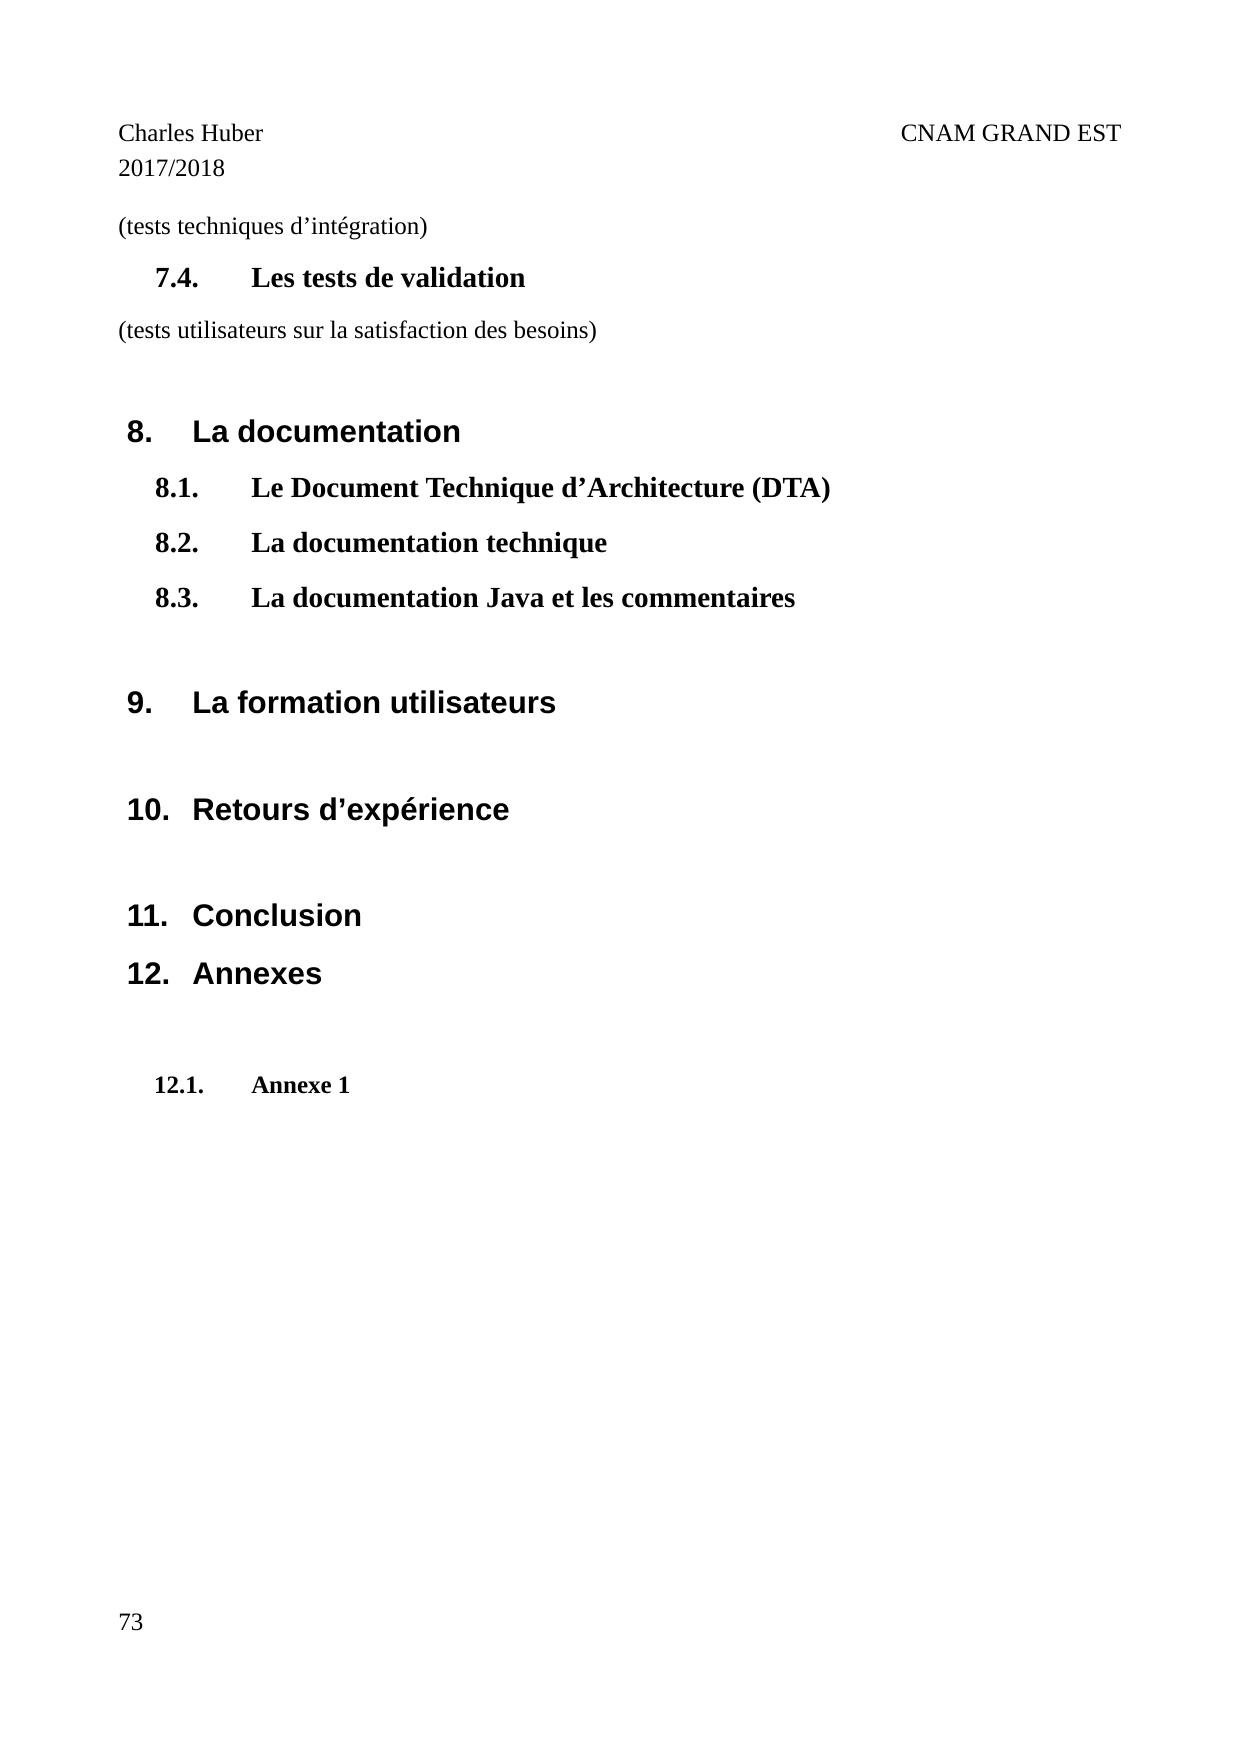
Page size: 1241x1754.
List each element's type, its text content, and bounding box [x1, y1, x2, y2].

subtitle Le Document Technique d’Architecture (DTA) [148, 471, 1122, 504]
subtitle Retours d’expérience [118, 791, 1122, 827]
subtitle Conclusion [118, 897, 1122, 933]
subtitle La documentation [118, 413, 1122, 449]
subtitle Annexes [118, 955, 1122, 991]
text (tests techniques d’intégration) [118, 211, 1122, 239]
subtitle La documentation technique [148, 525, 1122, 559]
text (tests utilisateurs sur la satisfaction des besoins) [118, 315, 1122, 343]
subtitle Les tests de validation [148, 260, 1122, 293]
subtitle La documentation Java et les commentaires [148, 580, 1122, 614]
subtitle Annexe 1 [148, 1071, 1122, 1099]
subtitle La formation utilisateurs [118, 684, 1122, 720]
